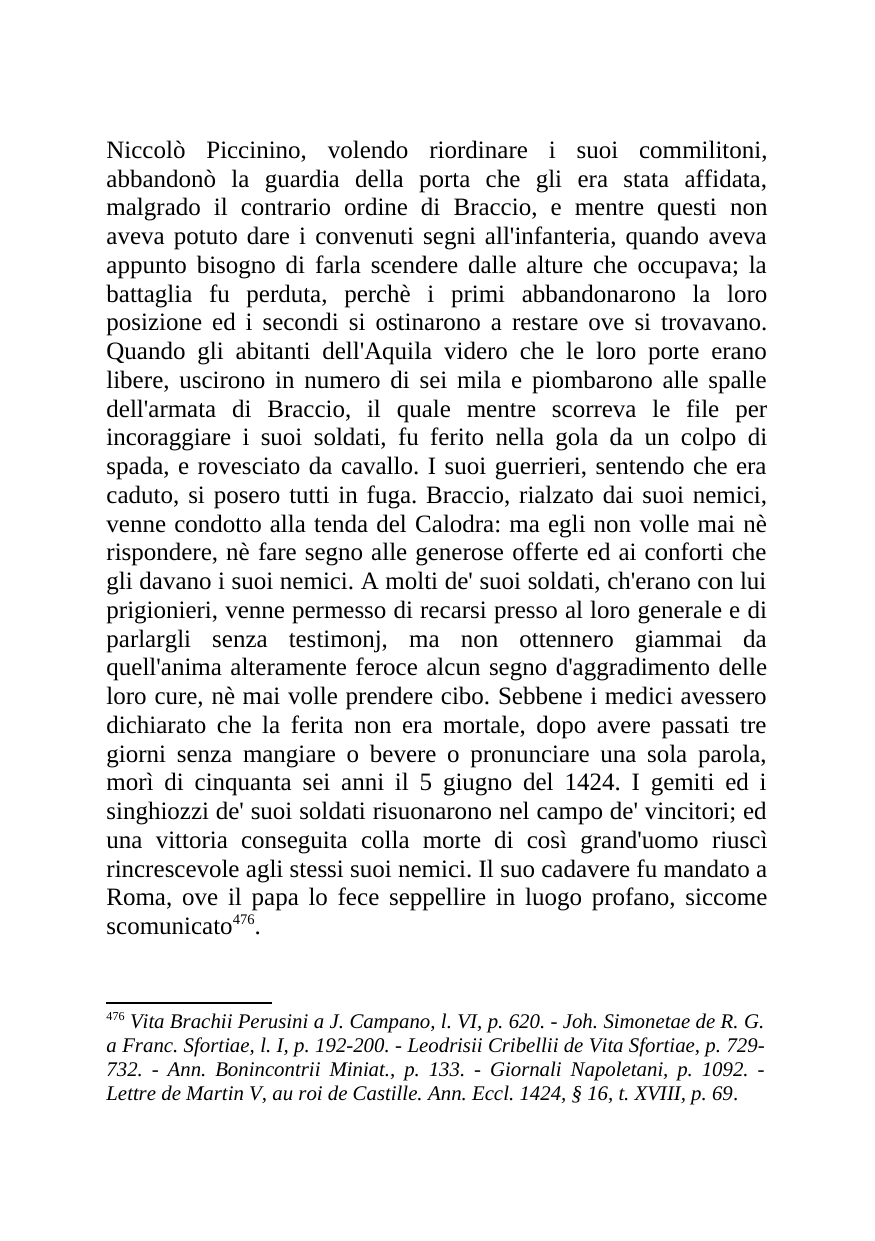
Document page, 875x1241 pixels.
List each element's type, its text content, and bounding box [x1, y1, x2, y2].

text Niccolò Piccinino, volendo riordinare i suoi commilitoni, abbandonò la guardia della porta che gli era stata affidata, malgrado il contrario ordine di Braccio, e mentre questi non aveva potuto dare i convenuti segni all'infanteria, quando aveva appunto bisogno di farla scendere dalle alture che occupava; la battaglia fu perduta, perchè i primi abbandonarono la loro posizione ed i secondi si ostinarono a restare ove si trovavano. Quando gli abitanti dell'Aquila videro che le loro porte erano libere, uscirono in numero di sei mila e piombarono alle spalle dell'armata di Braccio, il quale mentre scorreva le file per incoraggiare i suoi soldati, fu ferito nella gola da un colpo di spada, e rovesciato da cavallo. I suoi guerrieri, sentendo che era caduto, si posero tutti in fuga. Braccio, rialzato dai suoi nemici, venne condotto alla tenda del Calodra: ma egli non volle mai nè rispondere, nè fare segno alle generose offerte ed ai conforti che gli davano i suoi nemici. A molti de' suoi soldati, ch'erano con lui prigionieri, venne permesso di recarsi presso al loro generale e di parlargli senza testimonj, ma non ottennero giammai da quell'anima alteramente feroce alcun segno d'aggradimento delle loro cure, nè mai volle prendere cibo. Sebbene i medici avessero dichiarato che la ferita non era mortale, dopo avere passati tre giorni senza mangiare o bevere o pronunciare una sola parola, morì di cinquanta sei anni il 5 giugno del 1424. I gemiti ed i singhiozzi de' suoi soldati risuonarono nel campo de' vincitori; ed una vittoria conseguita colla morte di così grand'uomo riuscì rincrescevole agli stessi suoi nemici. Il suo cadavere fu mandato a Roma, ove il papa lo fece seppellire in luogo profano, siccome scomunicato. [106, 135, 768, 940]
text Vita Brachii Perusini a J. Campano, l. VI, p. 620. - Joh. Simonetae de R. G. a Franc. Sfortiae, l. I, p. 192-200. - Leodrisii Cribellii de Vita Sfortiae, p. 729-732. - Ann. Bonincontrii Miniat., p. 133. - Giornali Napoletani, p. 1092. - Lettre de Martin V, au roi de Castille. Ann. Eccl. 1424, § 16, t. XVIII, p. 69. [106, 1009, 768, 1105]
